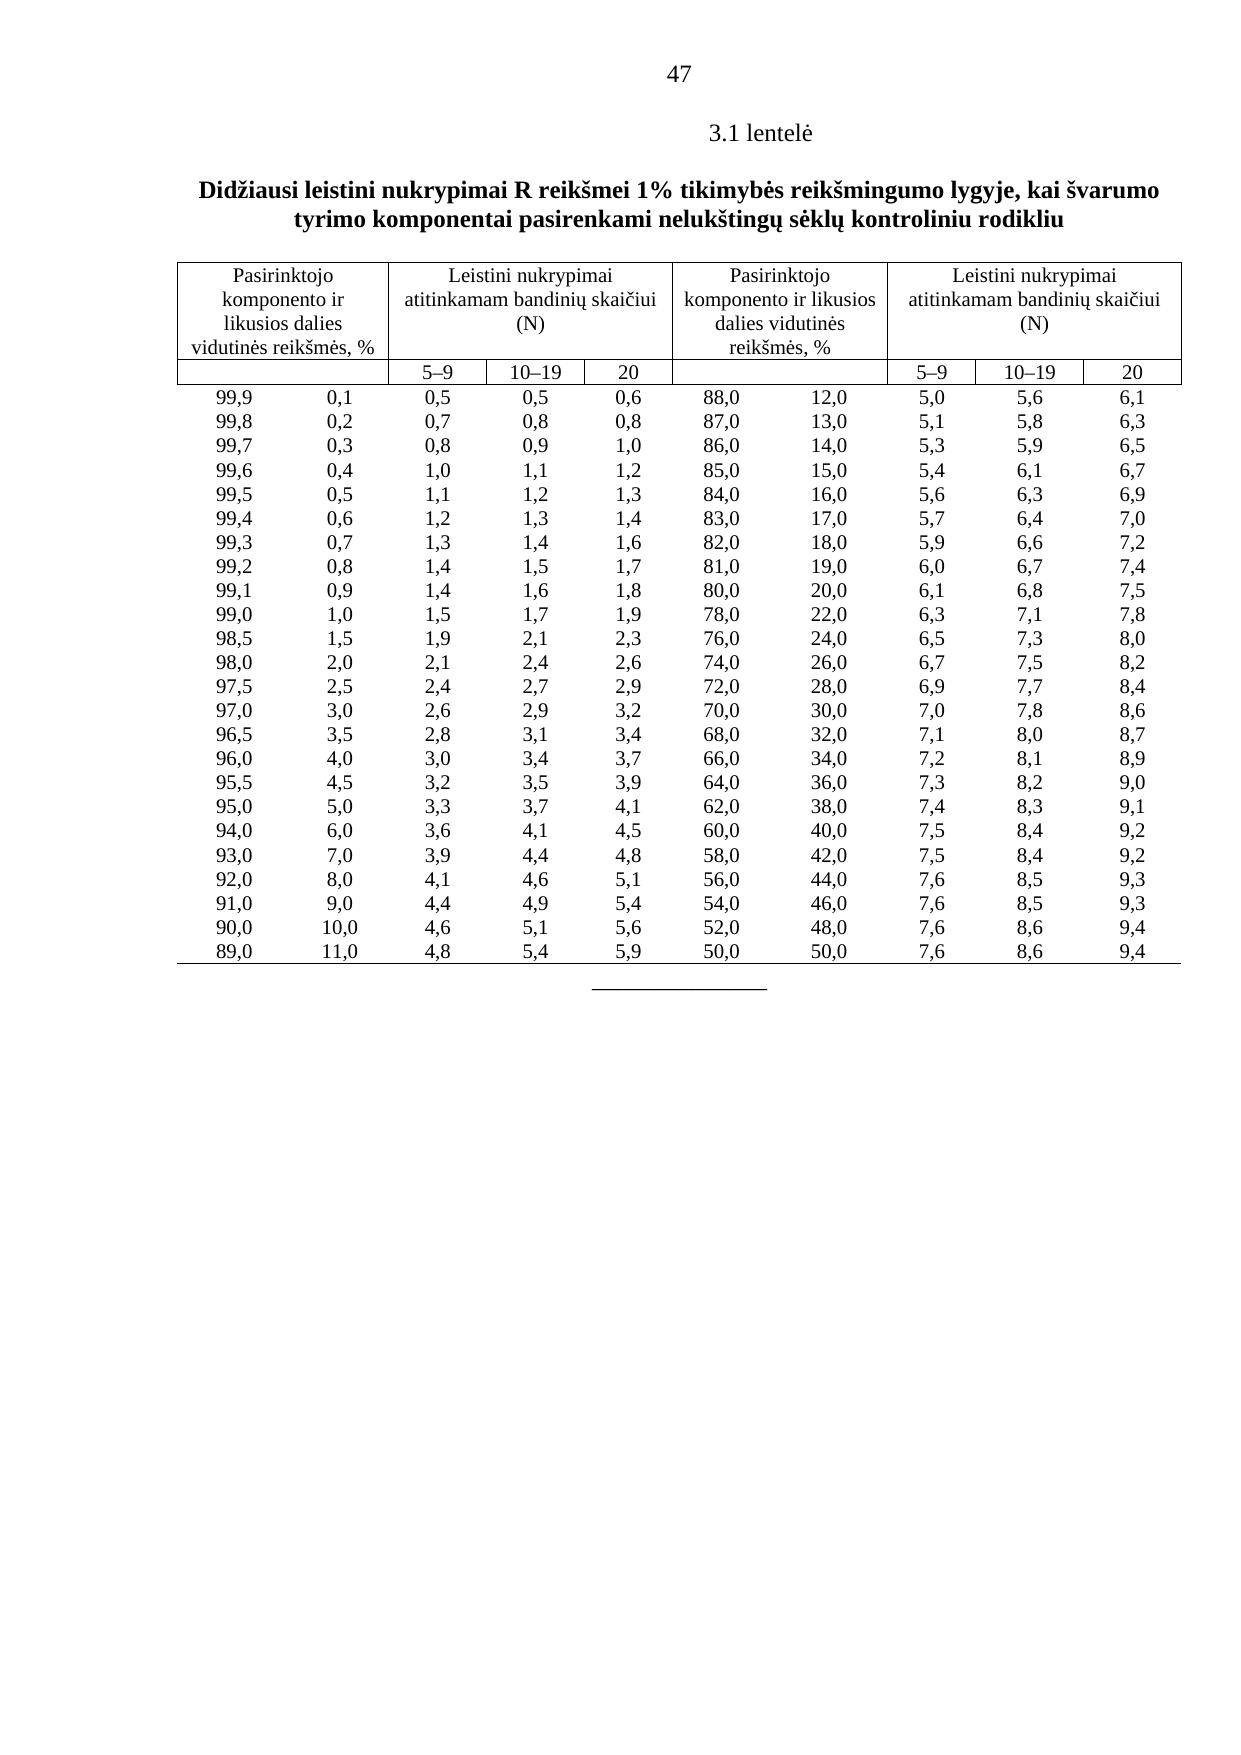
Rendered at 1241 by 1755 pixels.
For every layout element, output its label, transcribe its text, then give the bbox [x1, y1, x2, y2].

table_cell 8,4 [976, 819, 1083, 842]
table_cell 16,0 [770, 482, 888, 506]
table_cell 50,0 [770, 939, 888, 963]
table_cell 2,4 [389, 674, 486, 698]
table_cell 14,0 [770, 434, 888, 457]
table_cell 95,5 [177, 770, 291, 794]
table_cell 5,0 [291, 794, 388, 818]
table_cell 13,0 [770, 409, 888, 433]
table_cell 18,0 [770, 530, 888, 554]
table_cell 99,3 [177, 530, 291, 554]
table_cell 50,0 [672, 939, 770, 963]
table_cell 97,5 [177, 674, 291, 698]
table_cell 2,8 [389, 722, 486, 746]
table_cell 1,5 [389, 602, 486, 626]
table_cell 8,0 [976, 722, 1083, 746]
table_cell 3,4 [584, 722, 672, 746]
table_cell 0,5 [389, 385, 486, 409]
table_cell 70,0 [672, 698, 770, 722]
table_cell 4,5 [291, 770, 388, 794]
table_cell 58,0 [672, 843, 770, 867]
table_cell 1,3 [486, 506, 584, 530]
table_cell 6,3 [976, 482, 1083, 506]
table_cell 6,0 [291, 819, 388, 842]
table_cell 86,0 [672, 434, 770, 457]
table_cell 2,7 [486, 674, 584, 698]
table_cell 9,0 [291, 891, 388, 915]
table_cell 38,0 [770, 794, 888, 818]
table_cell 0,8 [291, 554, 388, 578]
table_cell 5,4 [584, 891, 672, 915]
table_cell 8,7 [1083, 722, 1181, 746]
table_cell 81,0 [672, 554, 770, 578]
table_cell 15,0 [770, 458, 888, 482]
table_cell 8,6 [976, 915, 1083, 939]
table_cell 2,0 [291, 650, 388, 674]
table_cell 9,0 [1083, 770, 1181, 794]
table_cell 5,1 [584, 867, 672, 891]
text 3.1 lentelė [177, 118, 1181, 147]
table_cell 72,0 [672, 674, 770, 698]
table_cell 8,4 [976, 843, 1083, 867]
table_cell 6,7 [976, 554, 1083, 578]
table_cell 2,9 [584, 674, 672, 698]
table_cell 80,0 [672, 578, 770, 602]
table_cell 11,0 [291, 939, 388, 963]
table_cell 1,4 [486, 530, 584, 554]
table_cell 10–19 [976, 360, 1083, 384]
table_cell 9,3 [1083, 891, 1181, 915]
table_cell 7,5 [888, 843, 976, 867]
table_cell 9,2 [1083, 843, 1181, 867]
table_cell 0,9 [486, 434, 584, 457]
table_cell 99,9 [177, 385, 291, 409]
table_cell 99,4 [177, 506, 291, 530]
table_cell 62,0 [672, 794, 770, 818]
table_cell 2,1 [486, 626, 584, 650]
table_cell 6,0 [888, 554, 976, 578]
table_cell 5,3 [888, 434, 976, 457]
table_cell 5,8 [976, 409, 1083, 433]
table_cell 0,4 [291, 458, 388, 482]
table_cell 89,0 [177, 939, 291, 963]
table_cell 8,4 [1083, 674, 1181, 698]
table_cell 2,1 [389, 650, 486, 674]
table_cell 87,0 [672, 409, 770, 433]
table_cell 4,4 [486, 843, 584, 867]
table_cell 97,0 [177, 698, 291, 722]
table_cell 4,1 [584, 794, 672, 818]
table_cell 6,1 [888, 578, 976, 602]
table_cell 6,1 [1083, 385, 1181, 409]
table_cell 7,5 [976, 650, 1083, 674]
table_cell 17,0 [770, 506, 888, 530]
table_cell 7,4 [888, 794, 976, 818]
table_cell 7,3 [976, 626, 1083, 650]
table_cell 92,0 [177, 867, 291, 891]
table_cell 1,2 [486, 482, 584, 506]
table_cell 5,1 [888, 409, 976, 433]
table_cell 20,0 [770, 578, 888, 602]
table_cell 20 [585, 360, 672, 384]
table_cell 0,8 [584, 409, 672, 433]
table_cell 8,9 [1083, 746, 1181, 770]
table_cell 1,5 [291, 626, 388, 650]
table_cell 7,0 [291, 843, 388, 867]
table_cell 1,1 [389, 482, 486, 506]
table_cell 48,0 [770, 915, 888, 939]
table_cell 7,1 [888, 722, 976, 746]
table_cell 4,6 [389, 915, 486, 939]
table_cell 2,4 [486, 650, 584, 674]
table_cell 5,6 [888, 482, 976, 506]
table_cell 5,1 [486, 915, 584, 939]
table_cell 1,0 [291, 602, 388, 626]
table_cell 42,0 [770, 843, 888, 867]
table_cell 6,9 [888, 674, 976, 698]
table_cell 0,1 [291, 385, 388, 409]
table_cell 7,6 [888, 915, 976, 939]
table_cell 8,2 [1083, 650, 1181, 674]
table_cell 7,2 [888, 746, 976, 770]
table_cell 30,0 [770, 698, 888, 722]
table_cell 10–19 [487, 360, 584, 384]
table_cell 4,8 [584, 843, 672, 867]
table_cell 8,6 [1083, 698, 1181, 722]
table_cell [673, 360, 887, 384]
table_cell 5,0 [888, 385, 976, 409]
table_cell 24,0 [770, 626, 888, 650]
table_cell 3,6 [389, 819, 486, 842]
table_cell 6,1 [976, 458, 1083, 482]
table_cell 96,0 [177, 746, 291, 770]
table_cell 60,0 [672, 819, 770, 842]
table_cell 1,5 [486, 554, 584, 578]
table_cell 7,6 [888, 867, 976, 891]
table_cell 0,2 [291, 409, 388, 433]
table_cell 4,4 [389, 891, 486, 915]
table_cell 0,7 [389, 409, 486, 433]
table_cell 93,0 [177, 843, 291, 867]
table_cell 0,8 [389, 434, 486, 457]
table_cell 9,3 [1083, 867, 1181, 891]
table_cell 6,9 [1083, 482, 1181, 506]
table_cell 2,3 [584, 626, 672, 650]
table_cell 1,0 [584, 434, 672, 457]
table_cell 4,0 [291, 746, 388, 770]
table_cell 95,0 [177, 794, 291, 818]
table_cell 88,0 [672, 385, 770, 409]
table_cell 5,4 [888, 458, 976, 482]
table_cell 9,1 [1083, 794, 1181, 818]
table_cell 1,6 [584, 530, 672, 554]
table_cell 4,5 [584, 819, 672, 842]
table_cell 98,5 [177, 626, 291, 650]
table_cell 9,4 [1083, 939, 1181, 963]
table_cell 90,0 [177, 915, 291, 939]
table_cell 0,5 [291, 482, 388, 506]
table_cell 5,7 [888, 506, 976, 530]
table_cell 4,9 [486, 891, 584, 915]
table_cell 6,6 [976, 530, 1083, 554]
table_cell 52,0 [672, 915, 770, 939]
table_cell 8,6 [976, 939, 1083, 963]
table_cell 7,8 [976, 698, 1083, 722]
table_cell 0,3 [291, 434, 388, 457]
table_cell 8,0 [291, 867, 388, 891]
table_cell 96,5 [177, 722, 291, 746]
table_cell 1,9 [389, 626, 486, 650]
text Didžiausi leistini nukrypimai R reikšmei 1% tikimybės reikšmingumo lygyje, kai švarumo tyrimo komponentai pasirenkami nelukštingų sėklų kontroliniu rodikliu [177, 176, 1181, 233]
table_cell 1,4 [584, 506, 672, 530]
table_cell 3,1 [486, 722, 584, 746]
table_cell 6,4 [976, 506, 1083, 530]
table_cell 2,5 [291, 674, 388, 698]
table_cell 3,7 [584, 746, 672, 770]
table_cell 0,7 [291, 530, 388, 554]
table_cell 5,6 [584, 915, 672, 939]
table_cell 0,9 [291, 578, 388, 602]
table_cell 91,0 [177, 891, 291, 915]
table_cell 99,6 [177, 458, 291, 482]
table_cell 7,0 [888, 698, 976, 722]
table_cell 4,1 [389, 867, 486, 891]
table_cell 20 [1084, 360, 1181, 384]
table_header Pasirinktojo komponento ir likusios dalies vidutinės reikšmės, % [673, 263, 887, 359]
table_cell 8,0 [1083, 626, 1181, 650]
table_cell 3,5 [291, 722, 388, 746]
table_cell 7,1 [976, 602, 1083, 626]
table_cell 1,3 [584, 482, 672, 506]
table_cell 1,7 [486, 602, 584, 626]
table_cell 0,5 [486, 385, 584, 409]
table_cell 28,0 [770, 674, 888, 698]
table_cell 9,4 [1083, 915, 1181, 939]
table_cell 7,6 [888, 891, 976, 915]
table_cell 6,7 [1083, 458, 1181, 482]
table_cell 1,8 [584, 578, 672, 602]
table_cell 12,0 [770, 385, 888, 409]
table_header Leistini nukrypimai atitinkamam bandinių skaičiui (N) [389, 263, 672, 359]
table_cell 7,2 [1083, 530, 1181, 554]
table_cell 4,8 [389, 939, 486, 963]
table_cell 99,1 [177, 578, 291, 602]
table_cell 0,6 [584, 385, 672, 409]
table_cell 1,3 [389, 530, 486, 554]
table_cell 1,2 [389, 506, 486, 530]
table_cell 82,0 [672, 530, 770, 554]
table_cell 7,7 [976, 674, 1083, 698]
table_cell 99,8 [177, 409, 291, 433]
table_cell 7,5 [1083, 578, 1181, 602]
table_cell 44,0 [770, 867, 888, 891]
table_cell 4,6 [486, 867, 584, 891]
table_cell 74,0 [672, 650, 770, 674]
table_cell 6,3 [1083, 409, 1181, 433]
table_cell 3,0 [291, 698, 388, 722]
table_cell 54,0 [672, 891, 770, 915]
table_cell 8,5 [976, 891, 1083, 915]
table_cell 8,3 [976, 794, 1083, 818]
table_cell 99,7 [177, 434, 291, 457]
table_cell 6,5 [1083, 434, 1181, 457]
table_cell 8,2 [976, 770, 1083, 794]
table_cell 7,8 [1083, 602, 1181, 626]
table_cell 56,0 [672, 867, 770, 891]
table_cell 7,3 [888, 770, 976, 794]
table_cell 3,2 [584, 698, 672, 722]
table_cell 5,4 [486, 939, 584, 963]
table_cell 78,0 [672, 602, 770, 626]
table_cell 94,0 [177, 819, 291, 842]
table_cell 9,2 [1083, 819, 1181, 842]
table_cell 6,8 [976, 578, 1083, 602]
table_cell 5–9 [888, 360, 975, 384]
table_cell 26,0 [770, 650, 888, 674]
table_cell 66,0 [672, 746, 770, 770]
table_cell 1,9 [584, 602, 672, 626]
table_cell 5–9 [389, 360, 486, 384]
table_cell 8,1 [976, 746, 1083, 770]
table_cell 1,1 [486, 458, 584, 482]
table_cell 5,6 [976, 385, 1083, 409]
table_header Pasirinktojo komponento ir likusios dalies vidutinės reikšmės, % [178, 263, 388, 359]
table_cell 68,0 [672, 722, 770, 746]
table_cell 84,0 [672, 482, 770, 506]
table_cell 3,9 [389, 843, 486, 867]
table_cell 19,0 [770, 554, 888, 578]
table_cell 99,0 [177, 602, 291, 626]
table_cell 1,4 [389, 554, 486, 578]
table_cell 83,0 [672, 506, 770, 530]
table_cell 46,0 [770, 891, 888, 915]
table_cell 1,2 [584, 458, 672, 482]
table_cell 7,0 [1083, 506, 1181, 530]
table_cell 1,4 [389, 578, 486, 602]
table_cell 76,0 [672, 626, 770, 650]
table_cell 10,0 [291, 915, 388, 939]
table_cell 3,7 [486, 794, 584, 818]
table_cell 3,9 [584, 770, 672, 794]
table_cell [178, 360, 388, 384]
table_cell 7,4 [1083, 554, 1181, 578]
table_cell 3,2 [389, 770, 486, 794]
table_cell 22,0 [770, 602, 888, 626]
table_cell 85,0 [672, 458, 770, 482]
table_cell 64,0 [672, 770, 770, 794]
table_cell 8,5 [976, 867, 1083, 891]
table_cell 36,0 [770, 770, 888, 794]
text ______________ [177, 964, 1181, 993]
table_cell 34,0 [770, 746, 888, 770]
table_cell 5,9 [584, 939, 672, 963]
table_cell 3,5 [486, 770, 584, 794]
table_cell 4,1 [486, 819, 584, 842]
table_cell 3,4 [486, 746, 584, 770]
table_cell 3,3 [389, 794, 486, 818]
table_cell 6,7 [888, 650, 976, 674]
table_cell 1,7 [584, 554, 672, 578]
table_cell 0,6 [291, 506, 388, 530]
table_cell 6,5 [888, 626, 976, 650]
table_cell 99,5 [177, 482, 291, 506]
table_cell 6,3 [888, 602, 976, 626]
table_cell 5,9 [888, 530, 976, 554]
table_cell 0,8 [486, 409, 584, 433]
table_cell 32,0 [770, 722, 888, 746]
table_cell 2,6 [584, 650, 672, 674]
table_cell 98,0 [177, 650, 291, 674]
table_cell 2,9 [486, 698, 584, 722]
table_cell 99,2 [177, 554, 291, 578]
table_cell 7,5 [888, 819, 976, 842]
table_cell 5,9 [976, 434, 1083, 457]
table_cell 7,6 [888, 939, 976, 963]
table_cell 1,0 [389, 458, 486, 482]
table_cell 3,0 [389, 746, 486, 770]
table_cell 40,0 [770, 819, 888, 842]
table_cell 1,6 [486, 578, 584, 602]
table_cell 2,6 [389, 698, 486, 722]
table_header Leistini nukrypimai atitinkamam bandinių skaičiui (N) [888, 263, 1181, 359]
